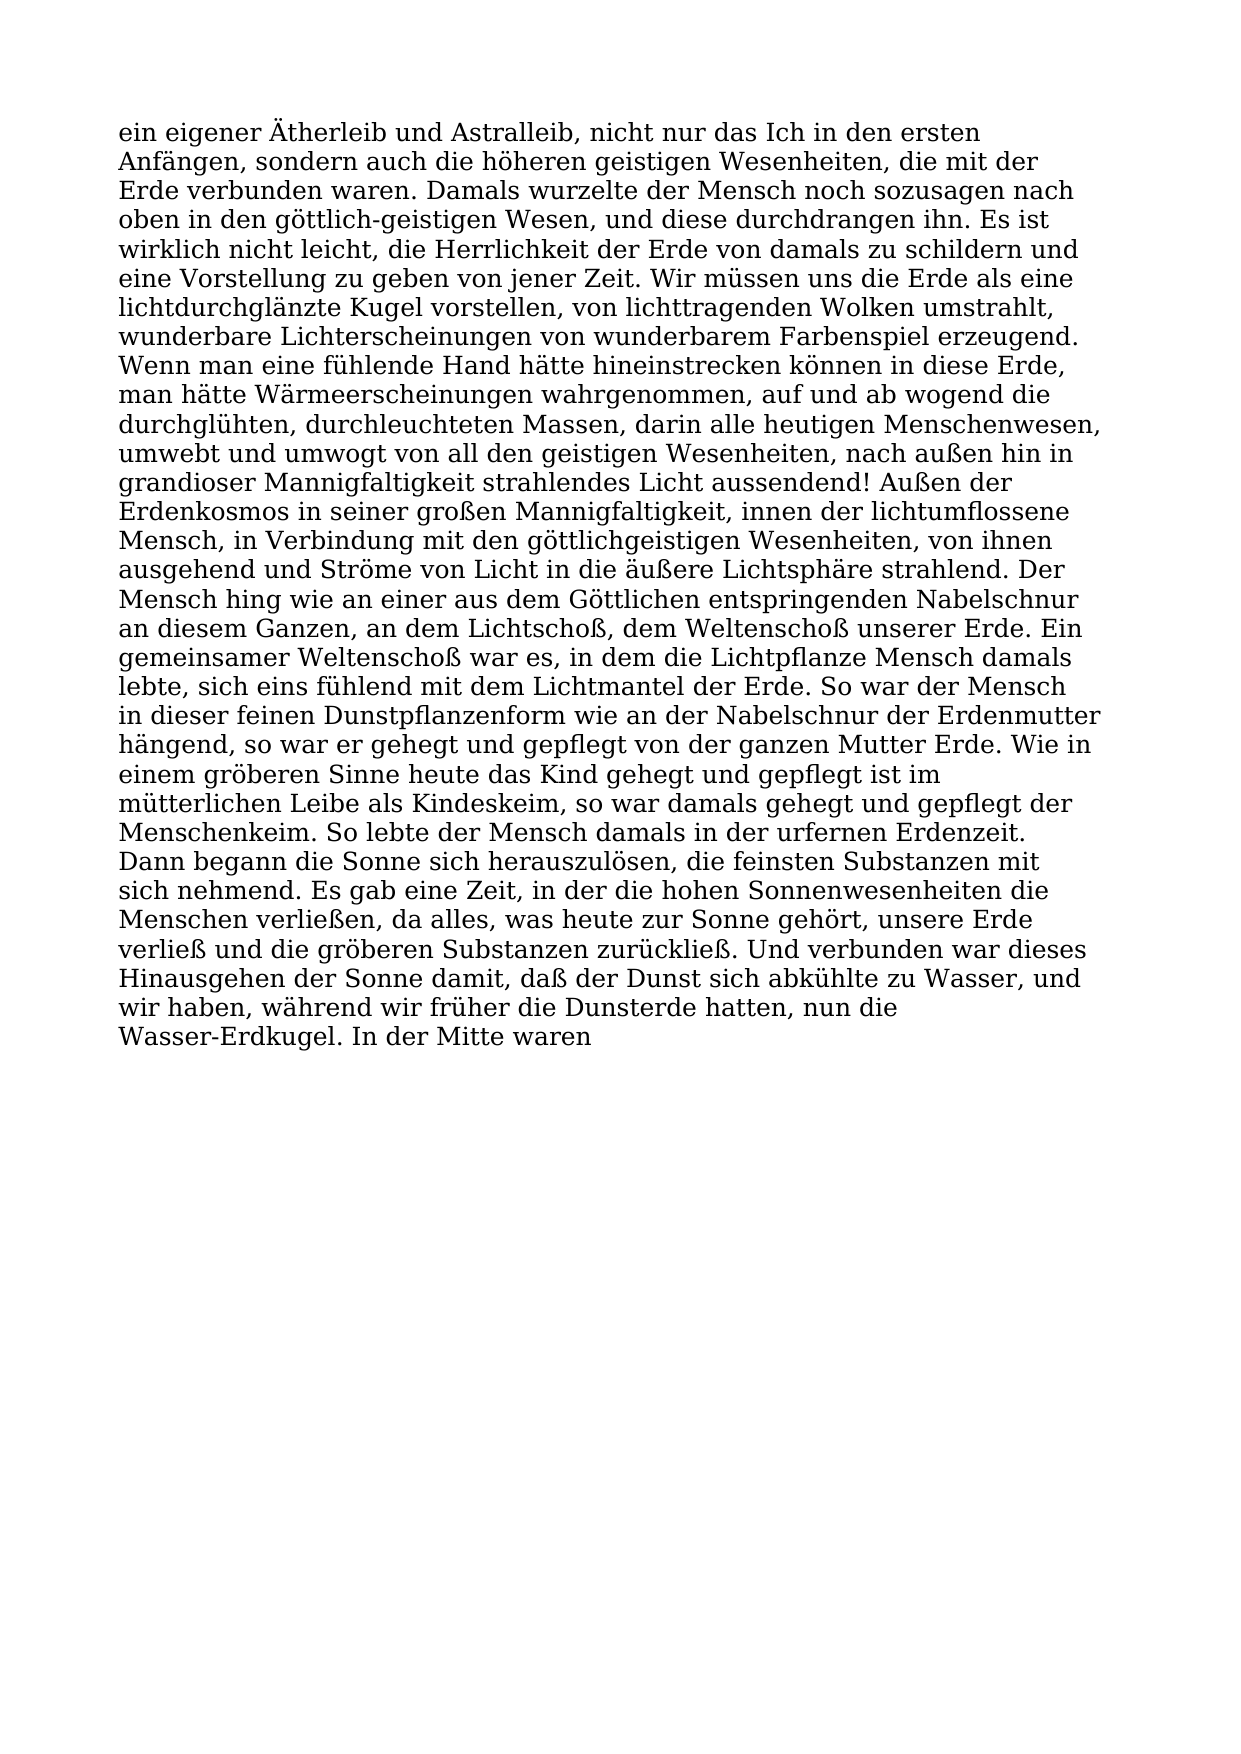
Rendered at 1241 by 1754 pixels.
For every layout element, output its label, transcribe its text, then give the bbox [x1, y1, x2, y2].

text gemeinsamer Weltenschoß war es, in dem die Lichtpflanze Mensch damals [118, 643, 1122, 672]
text ein eigener Ätherleib und Astralleib, nicht nur das Ich in den ersten [118, 118, 1122, 147]
text an diesem Ganzen, an dem Lichtschoß, dem Weltenschoß unserer Erde. Ein [118, 614, 1122, 643]
text sich nehmend. Es gab eine Zeit, in der die hohen Sonnenwesenheiten die [118, 876, 1122, 906]
text Anfängen, sondern auch die höheren geistigen Wesenheiten, die mit der [118, 147, 1122, 176]
text Erde verbunden waren. Damals wurzelte der Mensch noch sozusagen nach [118, 176, 1122, 206]
text wir haben, während wir früher die Dunsterde hatten, nun die [118, 993, 1122, 1022]
text Wenn man eine fühlende Hand hätte hineinstrecken können in diese Erde, [118, 351, 1122, 381]
text Hinausgehen der Sonne damit, daß der Dunst sich abkühlte zu Wasser, und [118, 964, 1122, 993]
text umwebt und umwogt von all den geistigen Wesenheiten, nach außen hin in [118, 439, 1122, 468]
text Dann begann die Sonne sich herauszulösen, die feinsten Substanzen mit [118, 847, 1122, 876]
text Mensch hing wie an einer aus dem Göttlichen entspringenden Nabelschnur [118, 585, 1122, 614]
text Menschenkeim. So lebte der Mensch damals in der urfernen Erdenzeit. [118, 818, 1122, 847]
text verließ und die gröberen Substanzen zurückließ. Und verbunden war dieses [118, 935, 1122, 964]
text oben in den göttlich-geistigen Wesen, und diese durchdrangen ihn. Es ist [118, 206, 1122, 235]
text lichtdurchglänzte Kugel vorstellen, von lichttragenden Wolken umstrahlt, [118, 293, 1122, 322]
text Menschen verließen, da alles, was heute zur Sonne gehört, unsere Erde [118, 906, 1122, 935]
text Mensch, in Verbindung mit den göttlichgeistigen Wesenheiten, von ihnen [118, 526, 1122, 556]
text hängend, so war er gehegt und gepflegt von der ganzen Mutter Erde. Wie in [118, 731, 1122, 760]
text durchglühten, durchleuchteten Massen, darin alle heutigen Menschenwesen, [118, 410, 1122, 439]
text eine Vorstellung zu geben von jener Zeit. Wir müssen uns die Erde als eine [118, 264, 1122, 293]
text man hätte Wärmeerscheinungen wahrgenommen, auf und ab wogend die [118, 381, 1122, 410]
text mütterlichen Leibe als Kindeskeim, so war damals gehegt und gepflegt der [118, 789, 1122, 818]
text grandioser Mannigfaltigkeit strahlendes Licht aussendend! Außen der [118, 468, 1122, 497]
text in dieser feinen Dunstpflanzenform wie an der Nabelschnur der Erdenmutter [118, 701, 1122, 731]
text wunderbare Lichterscheinungen von wunderbarem Farbenspiel erzeugend. [118, 322, 1122, 351]
text einem gröberen Sinne heute das Kind gehegt und gepflegt ist im [118, 760, 1122, 789]
text wirklich nicht leicht, die Herrlichkeit der Erde von damals zu schildern und [118, 235, 1122, 264]
text Erdenkosmos in seiner großen Mannigfaltigkeit, innen der lichtumflossene [118, 497, 1122, 526]
text lebte, sich eins fühlend mit dem Lichtmantel der Erde. So war der Mensch [118, 672, 1122, 701]
text ausgehend und Ströme von Licht in die äußere Lichtsphäre strahlend. Der [118, 556, 1122, 585]
text Wasser-Erdkugel. In der Mitte waren [118, 1022, 1122, 1051]
